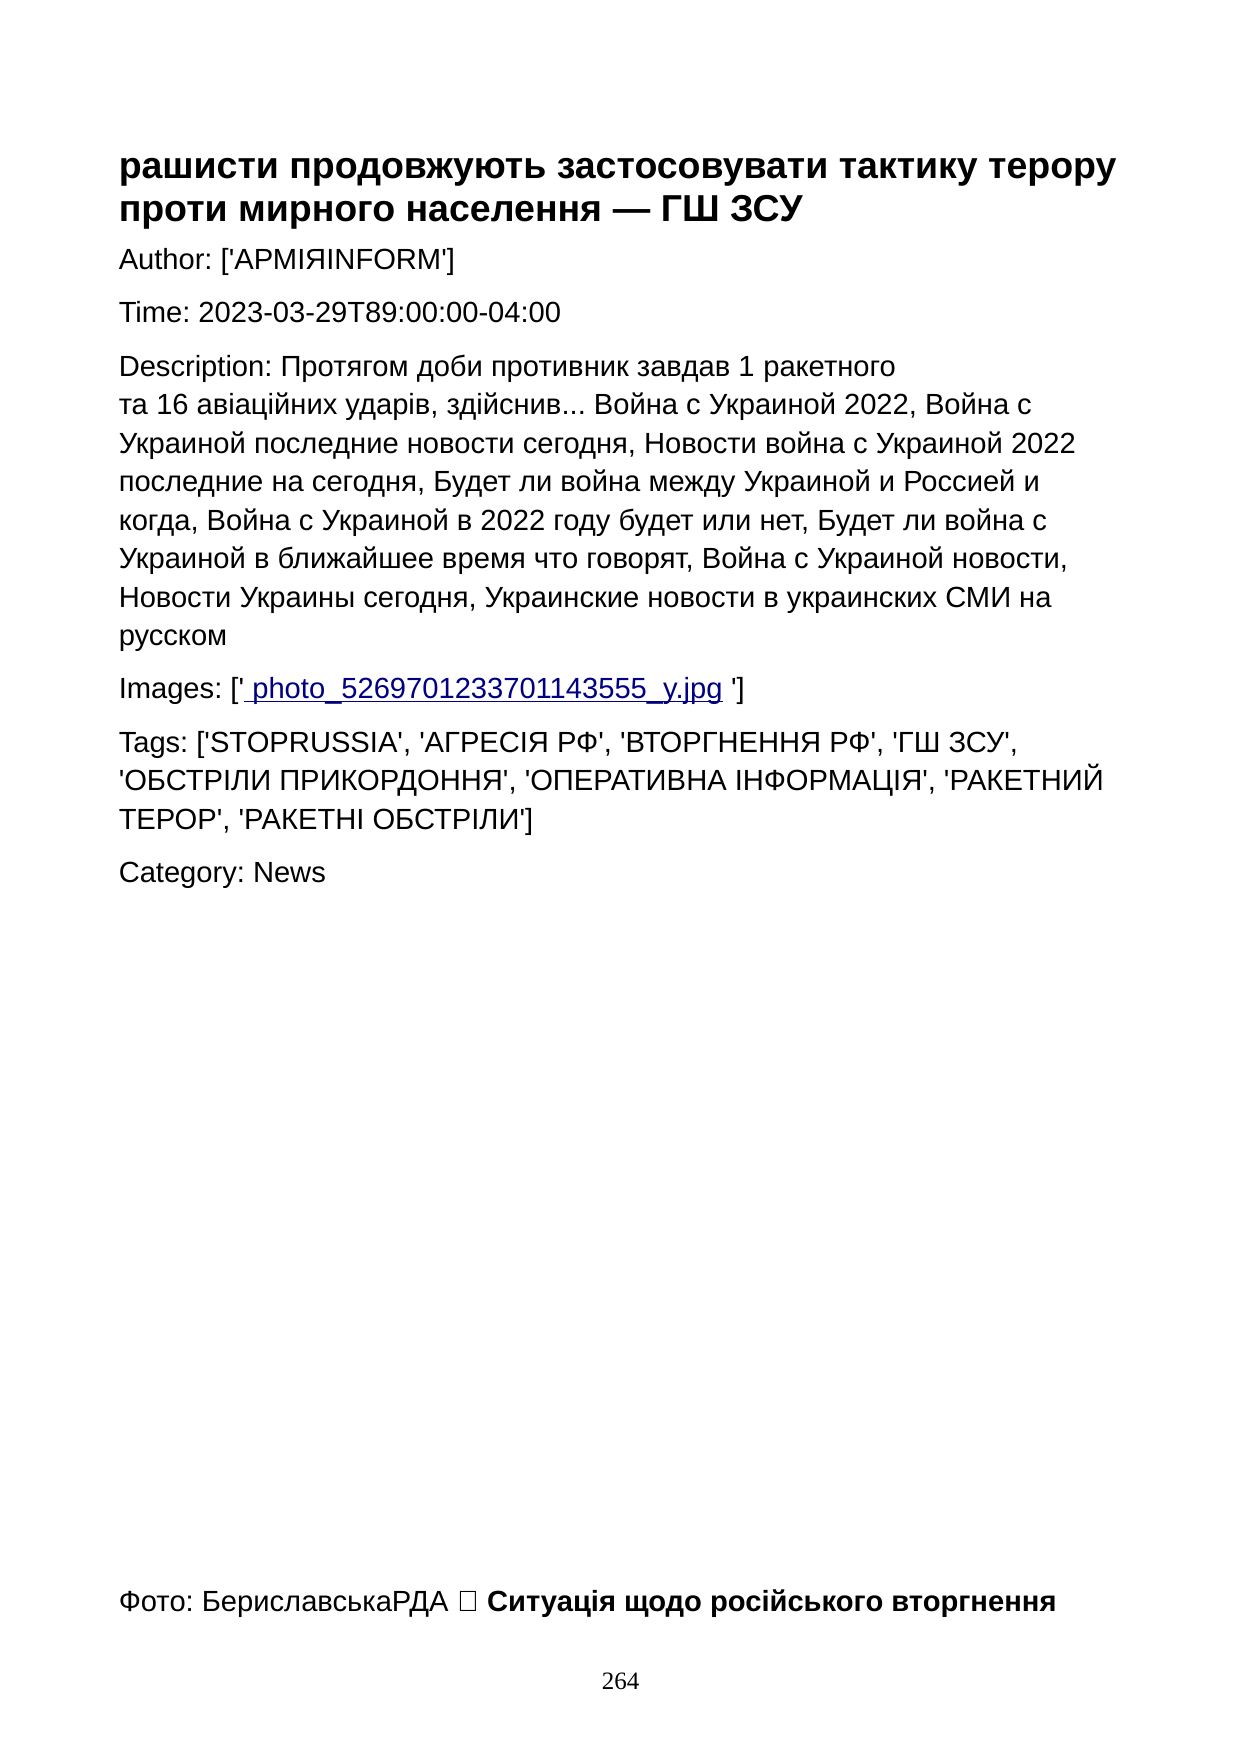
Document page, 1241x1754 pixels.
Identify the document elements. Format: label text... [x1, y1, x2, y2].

text Description: Протягом доби противник завдав 1 ракетного та 16 авіаційних ударів, здійснив... Война с Украиной 2022, Война с Украиной последние новости сегодня, Новости война с Украиной 2022 последние на сегодня, Будет ли война между Украиной и Россией и когда, Война с Украиной в 2022 году будет или нет, Будет ли война с Украиной в ближайшее время что говорят, Война с Украиной новости, Новости Украины сегодня, Украинские новости в украинских СМИ на русском [118, 348, 1122, 652]
text Author: ['АРМІЯINFORM'] [118, 242, 1122, 276]
text Tags: ['STOPRUSSIA', 'АГРЕСІЯ РФ', 'ВТОРГНЕННЯ РФ', 'ГШ ЗСУ', 'ОБСТРІЛИ ПРИКОРДОННЯ', 'ОПЕРАТИВНА ІНФОРМАЦІЯ', 'РАКЕТНИЙ ТЕРОР', 'РАКЕТНІ ОБСТРІЛИ'] [118, 724, 1122, 835]
text Фото: БериславськаРДА 🔥 Ситуація щодо російського вторгнення [118, 908, 1122, 1617]
subtitle рашисти продовжують застосовувати тактику терору проти мирного населення — ГШ ЗСУ [118, 143, 1122, 230]
text Images: [' photo_5269701233701143555_y.jpg '] [118, 671, 1122, 705]
text Time: 2023-03-29T89:00:00-04:00 [118, 295, 1122, 329]
text Category: News [118, 855, 1122, 888]
